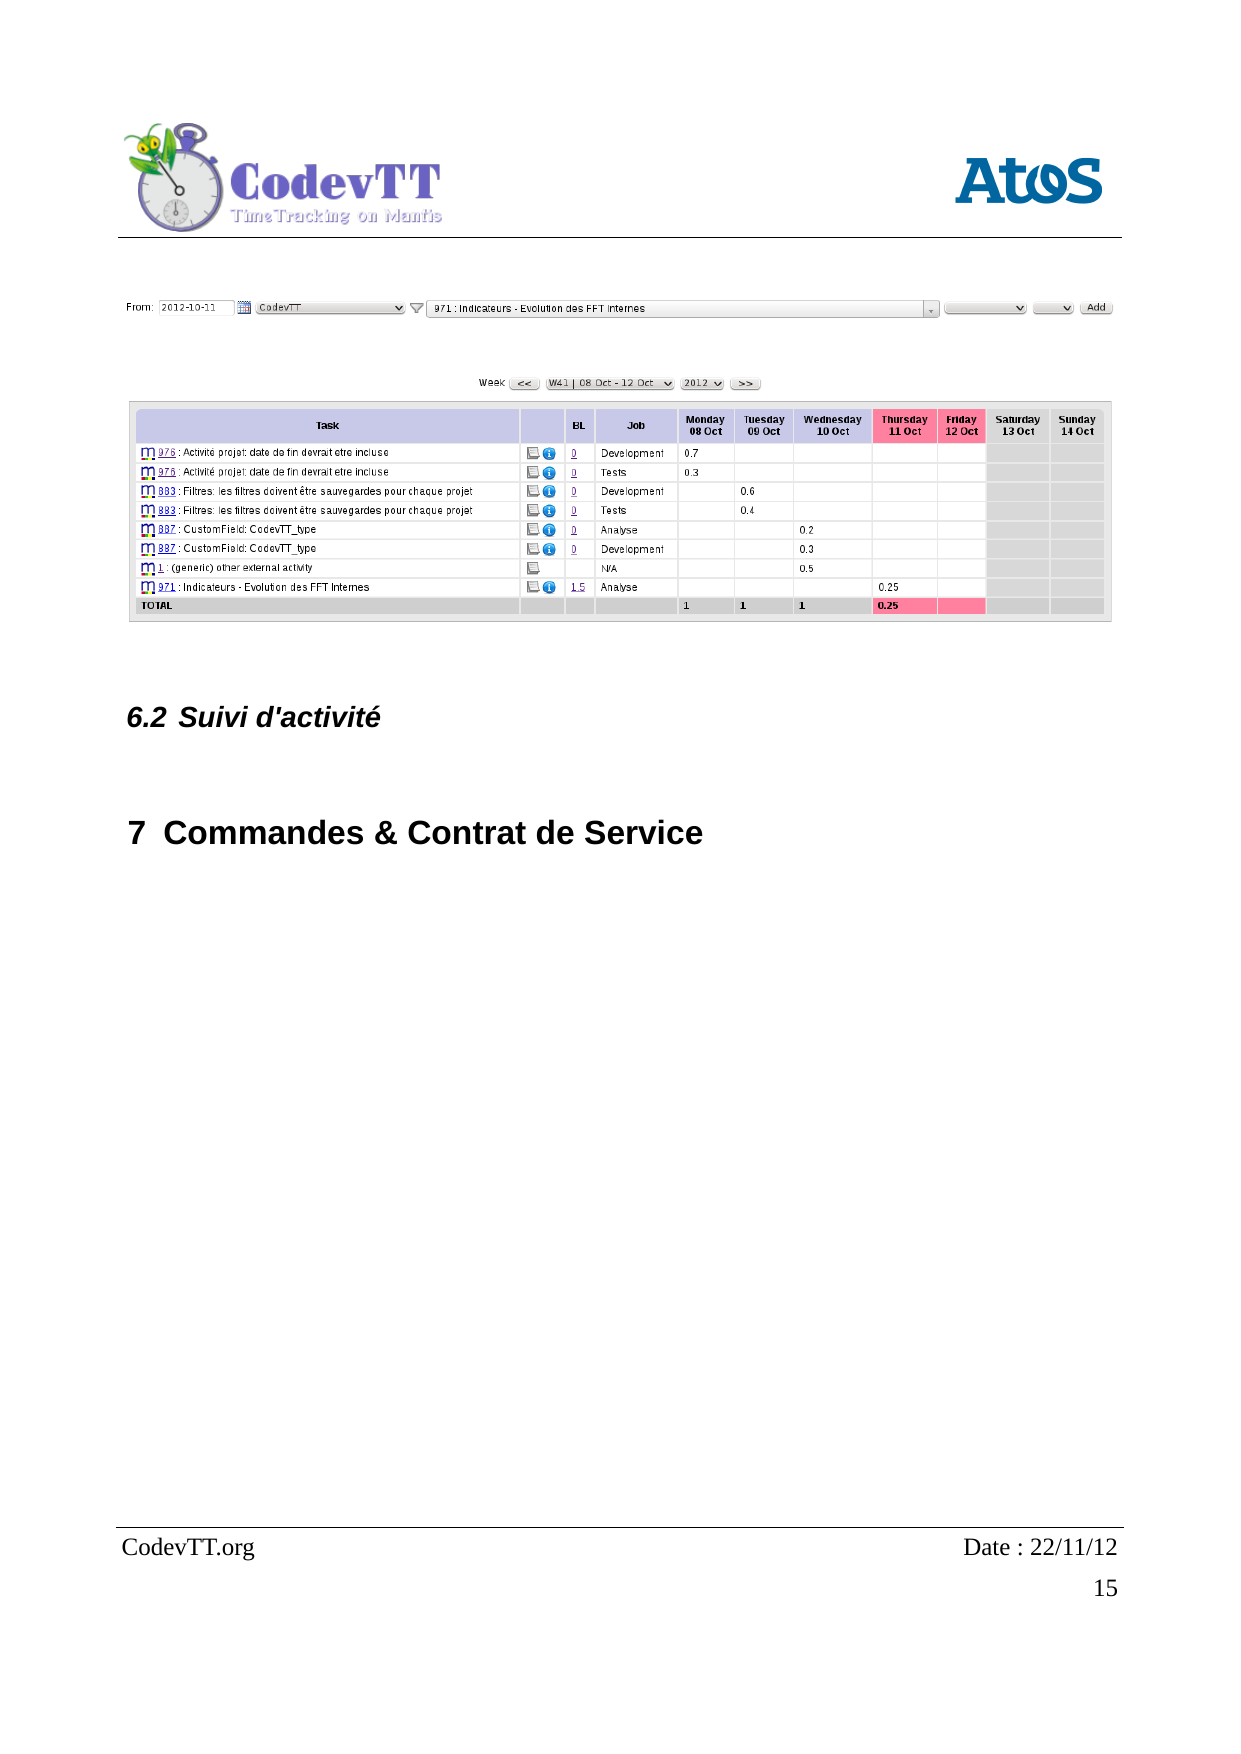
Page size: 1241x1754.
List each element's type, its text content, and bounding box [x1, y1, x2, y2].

picture [953, 156, 1103, 205]
subtitle Commandes & Contrat de Service [118, 813, 1122, 851]
picture [118, 295, 1123, 634]
picture [123, 123, 447, 232]
subtitle Suivi d'activité [118, 700, 1122, 734]
